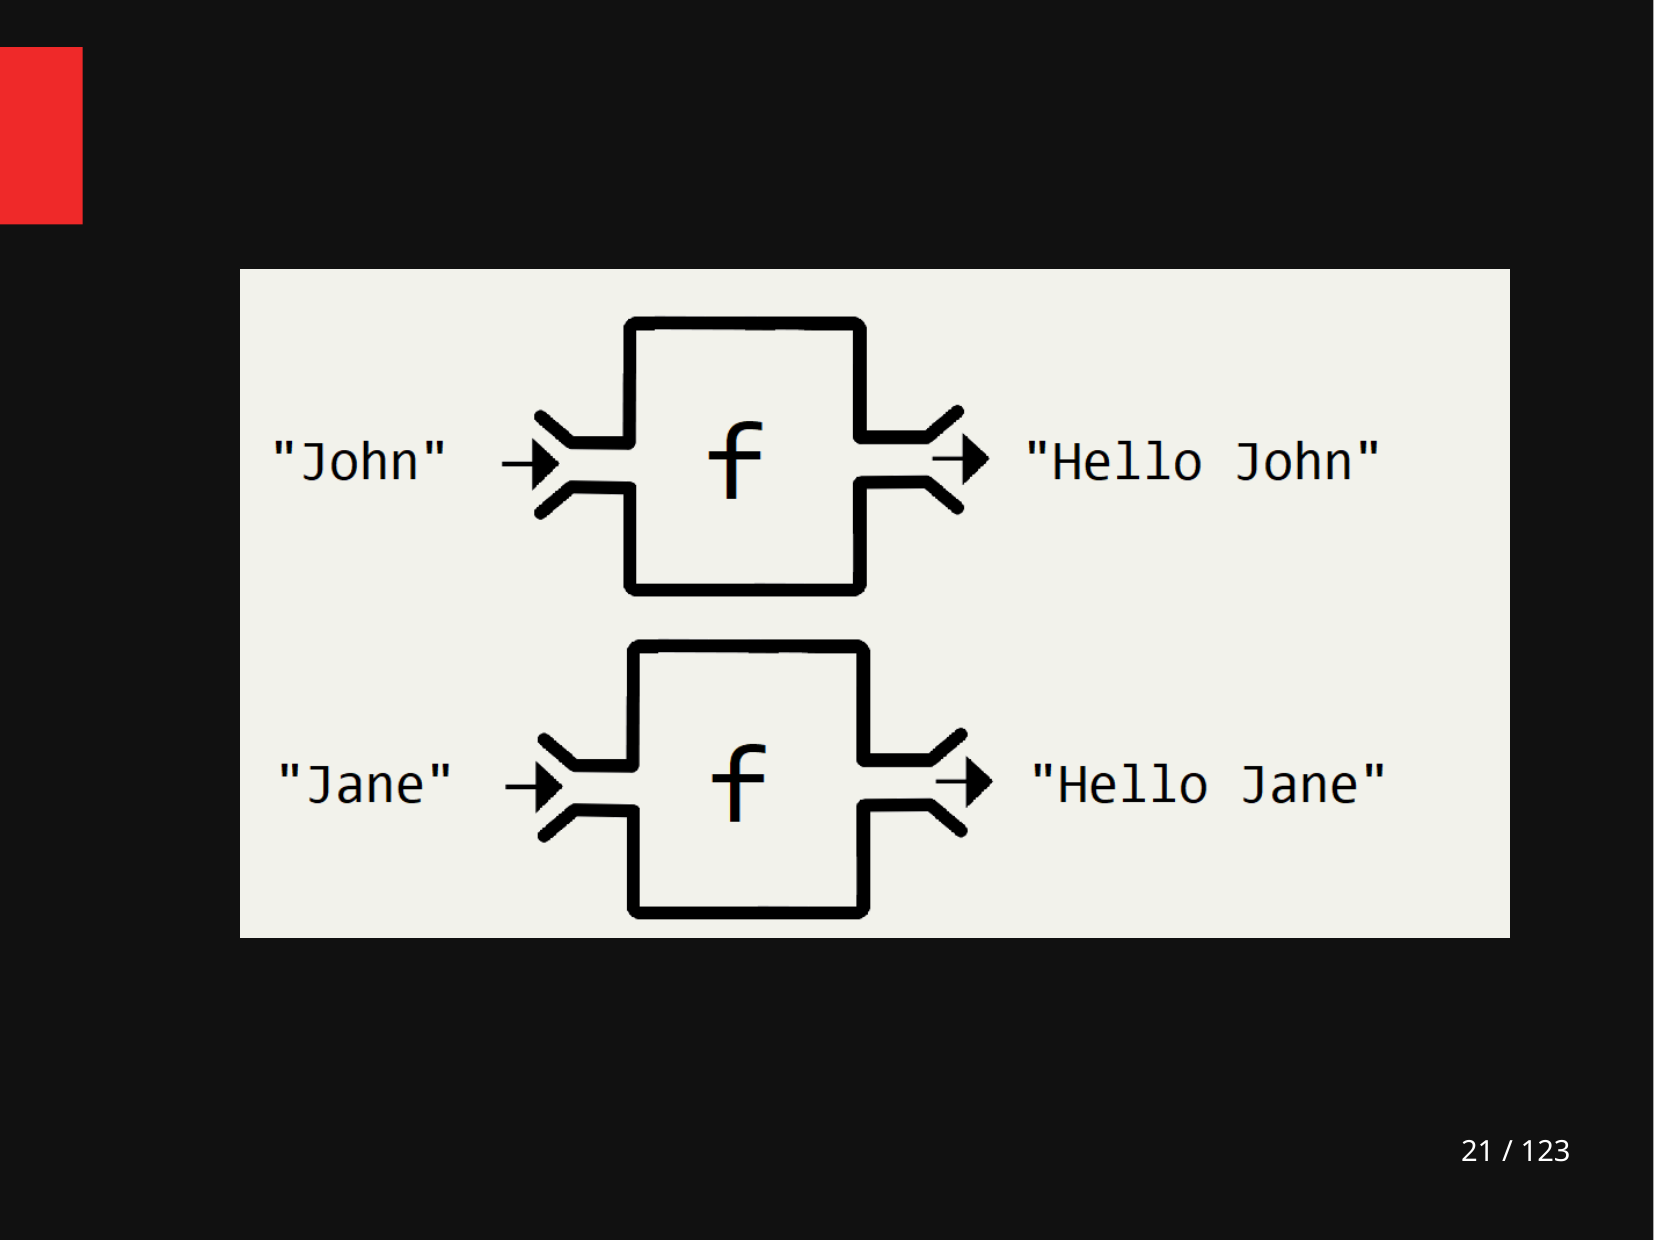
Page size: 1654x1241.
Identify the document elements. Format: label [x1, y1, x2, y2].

picture [240, 269, 1510, 938]
